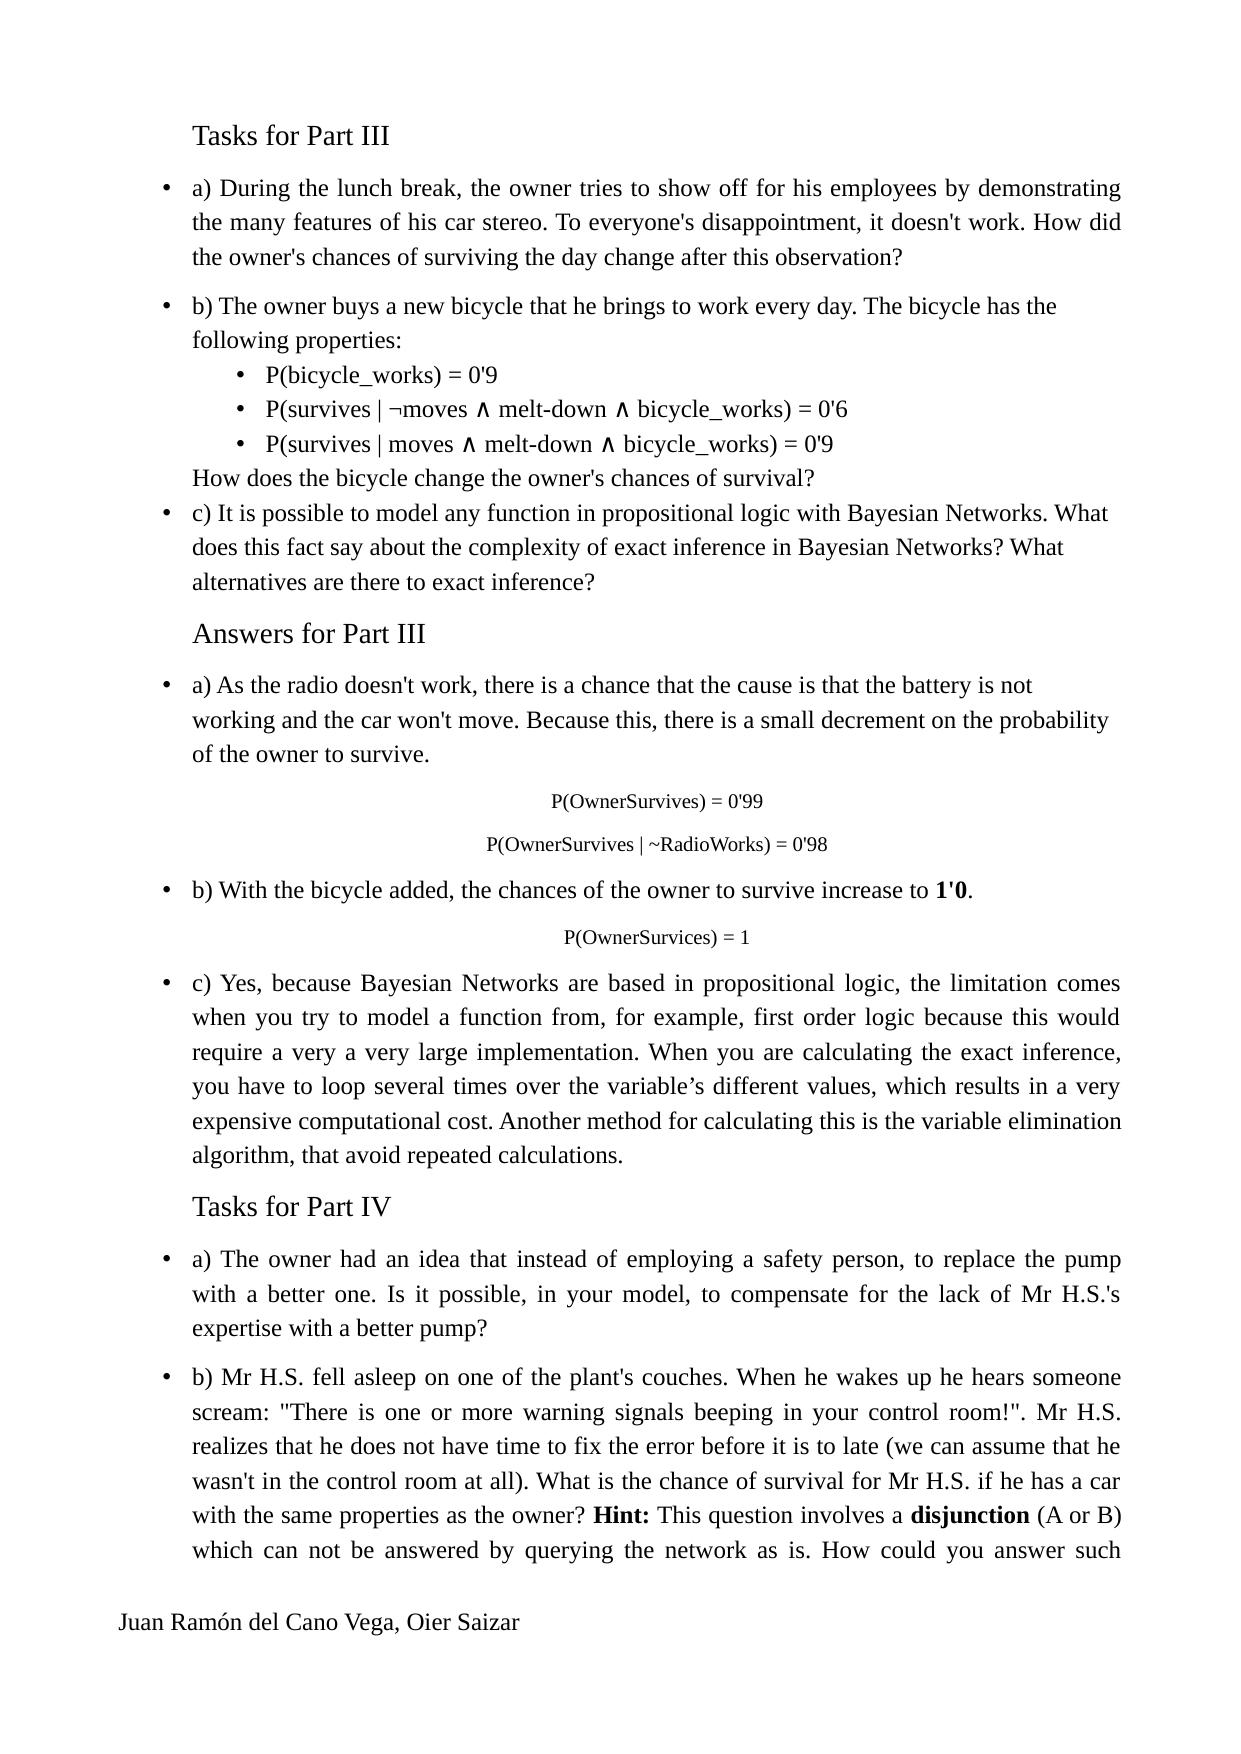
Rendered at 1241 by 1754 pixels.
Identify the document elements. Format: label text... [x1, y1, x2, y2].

list P(OwnerSurvives) = 0'99 [162, 789, 1122, 813]
list c) Yes, because Bayesian Networks are based in propositional logic, the limitation comes when you try to model a function from, for example, first order logic because this would require a very a very large implementation. When you are calculating the exact inference, you have to loop several times over the variable’s different values, which results in a very expensive computational cost. Another method for calculating this is the variable elimination algorithm, that avoid repeated calculations. [162, 968, 1122, 1169]
list a) During the lunch break, the owner tries to show off for his employees by demonstrating the many features of his car stereo. To everyone's disappointment, it doesn't work. How did the owner's chances of surviving the day change after this observation? [162, 173, 1122, 271]
list P(survives | moves ∧ melt-down ∧ bicycle_works) = 0'9 [236, 429, 1122, 458]
list b) Mr H.S. fell asleep on one of the plant's couches. When he wakes up he hears someone scream: "There is one or more warning signals beeping in your control room!". Mr H.S. realizes that he does not have time to fix the error before it is to late (we can assume that he wasn't in the control room at all). What is the chance of survival for Mr H.S. if he has a car with the same properties as the owner? Hint: This question involves a disjunction (A or B) which can not be answered by querying the network as is. How could you answer such [162, 1362, 1122, 1563]
list a) As the radio doesn't work, there is a chance that the cause is that the battery is not working and the car won't move. Because this, there is a small decrement on the probability of the owner to survive. [162, 671, 1122, 768]
list Tasks for Part III [162, 118, 1122, 152]
list c) It is possible to model any function in propositional logic with Bayesian Networks. What does this fact say about the complexity of exact inference in Bayesian Networks? What alternatives are there to exact inference? [162, 498, 1122, 596]
list P(OwnerSurvives | ~RadioWorks) = 0'98 [162, 832, 1122, 856]
list Tasks for Part IV [162, 1189, 1122, 1223]
list b) The owner buys a new bicycle that he brings to work every day. The bicycle has the following properties: [162, 291, 1122, 354]
list P(OwnerSurvices) = 1 [162, 924, 1122, 949]
list P(survives | ¬moves ∧ melt-down ∧ bicycle_works) = 0'6 [236, 394, 1122, 423]
list Answers for Part III [162, 616, 1122, 649]
list P(bicycle_works) = 0'9 [236, 360, 1122, 389]
list b) With the bicycle added, the chances of the owner to survive increase to 1'0. [162, 876, 1122, 904]
list How does the bicycle change the owner's chances of survival? [162, 463, 1122, 492]
list a) The owner had an idea that instead of employing a safety person, to replace the pump with a better one. Is it possible, in your model, to compensate for the lack of Mr H.S.'s expertise with a better pump? [162, 1244, 1122, 1342]
